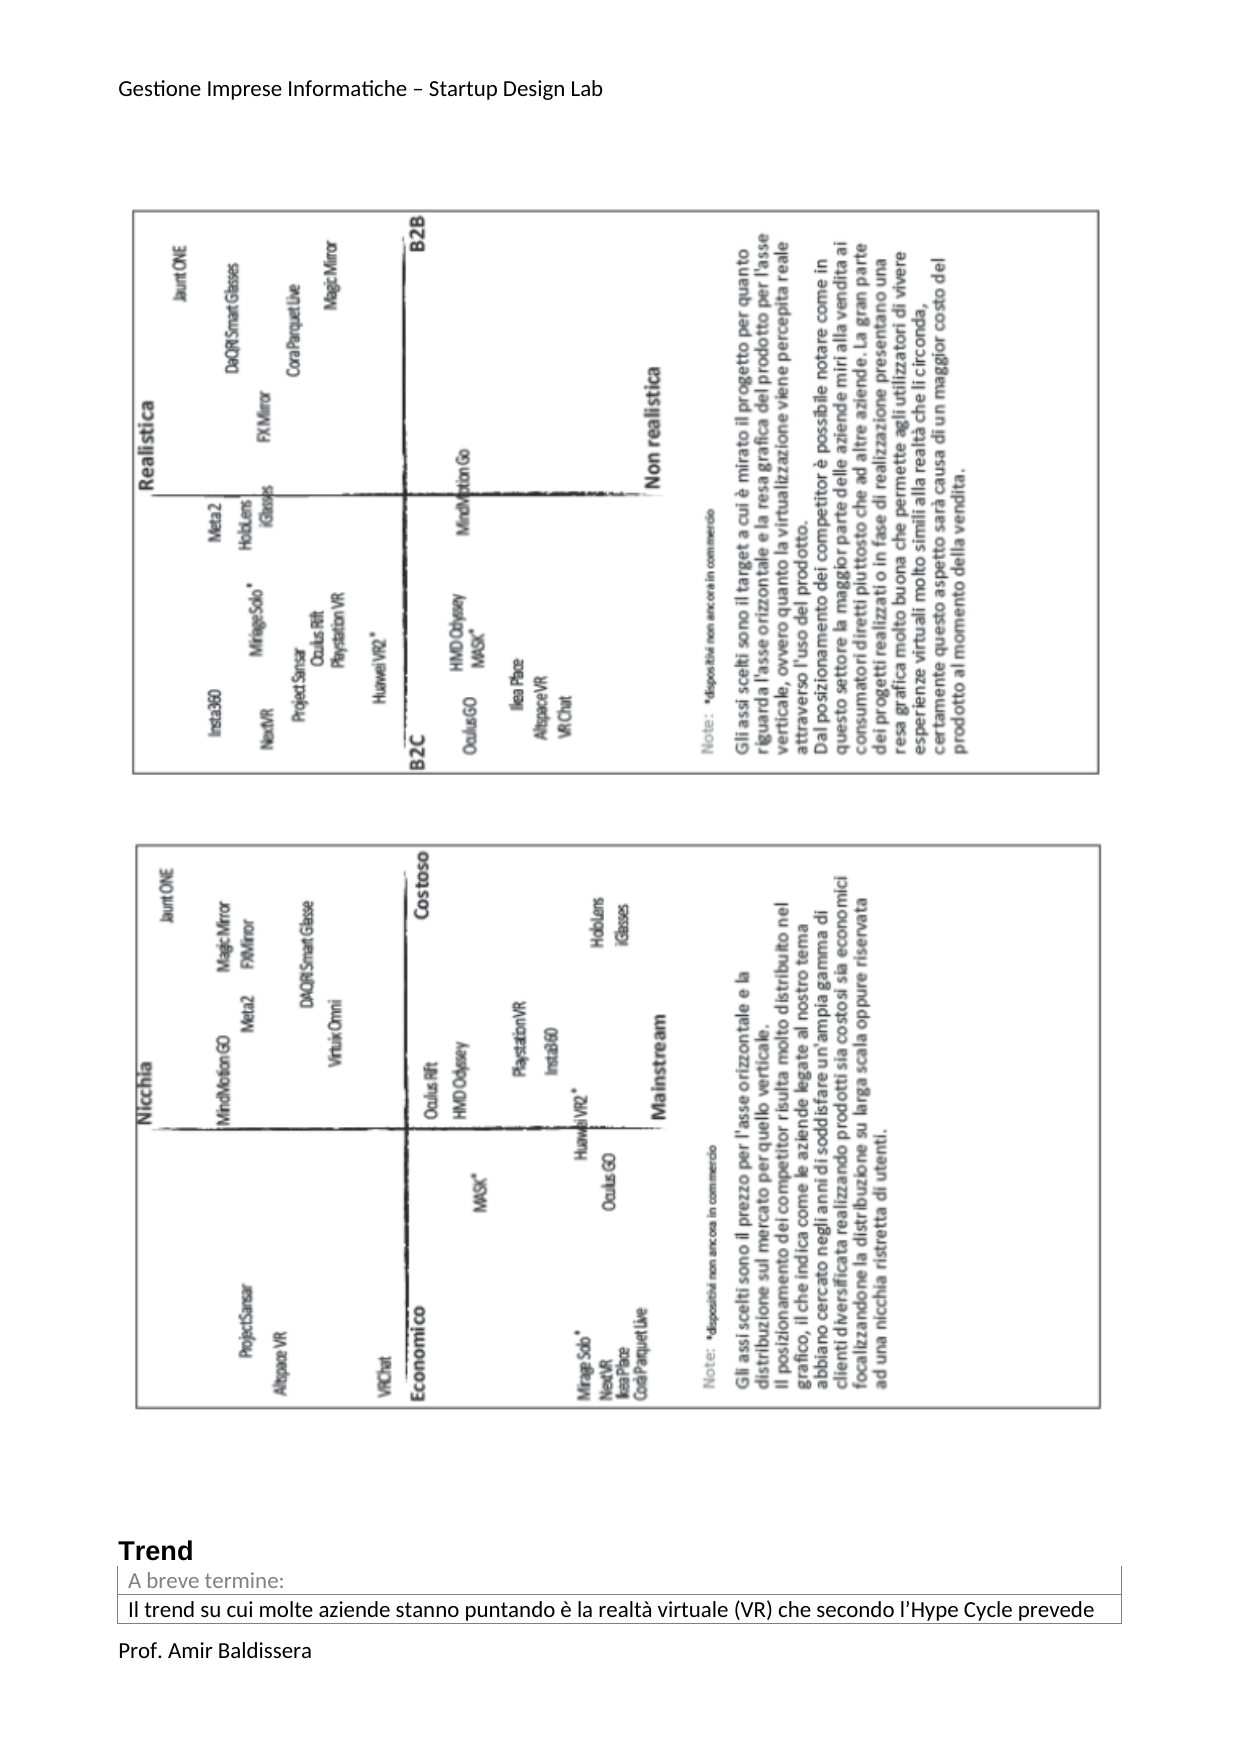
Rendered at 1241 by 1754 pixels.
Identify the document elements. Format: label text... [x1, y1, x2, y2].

subtitle Trend [118, 1535, 1122, 1566]
table_cell Il trend su cui molte aziende stanno puntando è la realtà virtuale (VR) che secondo l’Hype Cycle prevede [118, 1595, 1121, 1623]
table_header A breve termine: [118, 1566, 1121, 1594]
